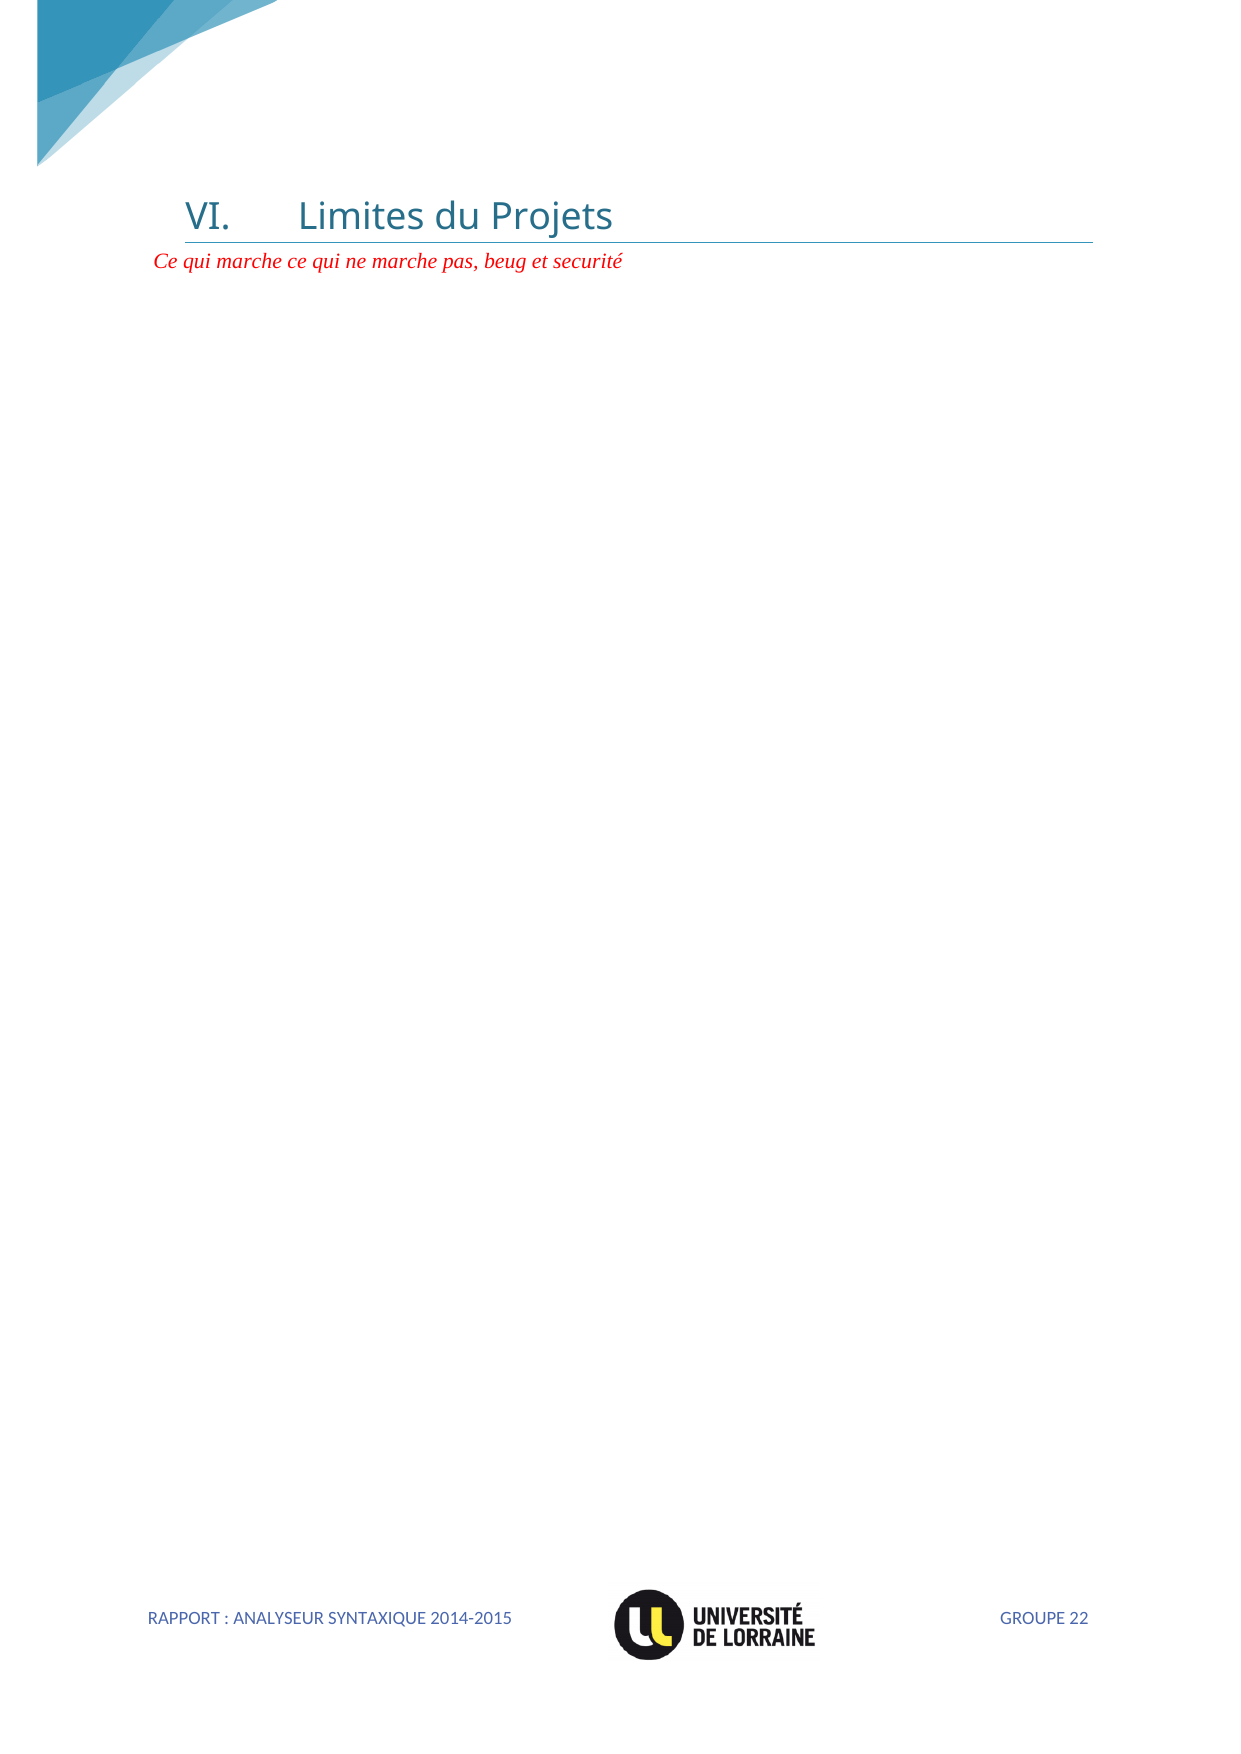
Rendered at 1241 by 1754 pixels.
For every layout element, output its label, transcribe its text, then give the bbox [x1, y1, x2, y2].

list Limites du Projets [185, 189, 1093, 242]
text Ce qui marche ce qui ne marche pas, beug et securité [148, 248, 1093, 273]
